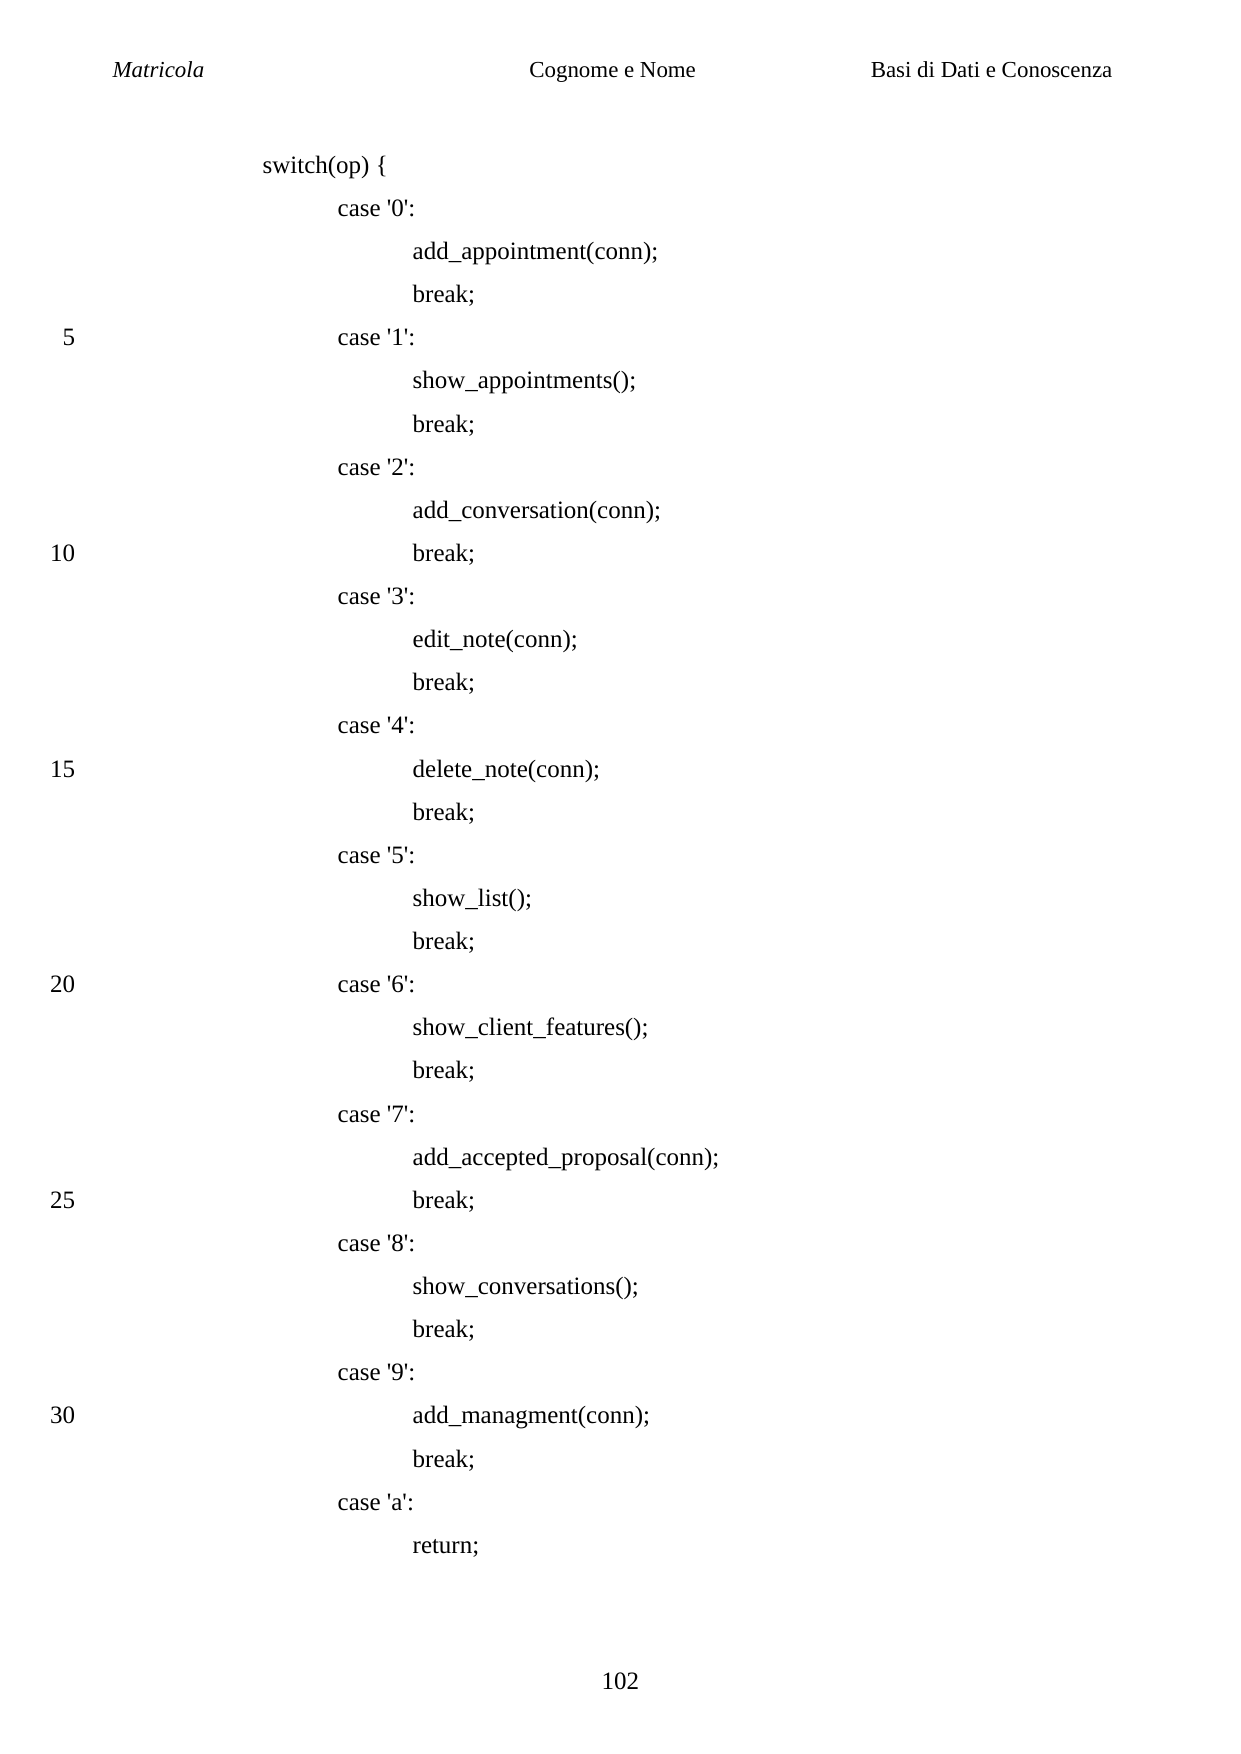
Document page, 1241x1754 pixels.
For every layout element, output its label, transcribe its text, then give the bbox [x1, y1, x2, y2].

text break; [112, 1314, 1128, 1343]
text break; [112, 1185, 1128, 1214]
text break; [112, 538, 1128, 567]
text show_appointments(); [112, 366, 1128, 394]
text case 'a': [112, 1487, 1128, 1516]
text add_conversation(conn); [112, 495, 1128, 524]
text delete_note(conn); [112, 754, 1128, 782]
text case '5': [112, 840, 1128, 869]
text show_conversations(); [112, 1271, 1128, 1300]
text break; [112, 797, 1128, 826]
text break; [112, 279, 1128, 308]
text return; [112, 1530, 1128, 1559]
text case '0': [112, 193, 1128, 222]
text case '7': [112, 1099, 1128, 1127]
text add_appointment(conn); [112, 236, 1128, 265]
text show_list(); [112, 883, 1128, 912]
text break; [112, 926, 1128, 955]
text show_client_features(); [112, 1012, 1128, 1041]
text switch(op) { [112, 150, 1128, 179]
text break; [112, 1056, 1128, 1084]
text add_managment(conn); [112, 1401, 1128, 1429]
text break; [112, 1444, 1128, 1472]
text break; [112, 667, 1128, 696]
text break; [112, 409, 1128, 437]
text add_accepted_proposal(conn); [112, 1142, 1128, 1171]
text case '6': [112, 969, 1128, 998]
text case '2': [112, 452, 1128, 481]
text case '3': [112, 581, 1128, 610]
text case '1': [112, 322, 1128, 351]
text case '4': [112, 711, 1128, 739]
text edit_note(conn); [112, 624, 1128, 653]
text case '8': [112, 1228, 1128, 1257]
text case '9': [112, 1357, 1128, 1386]
